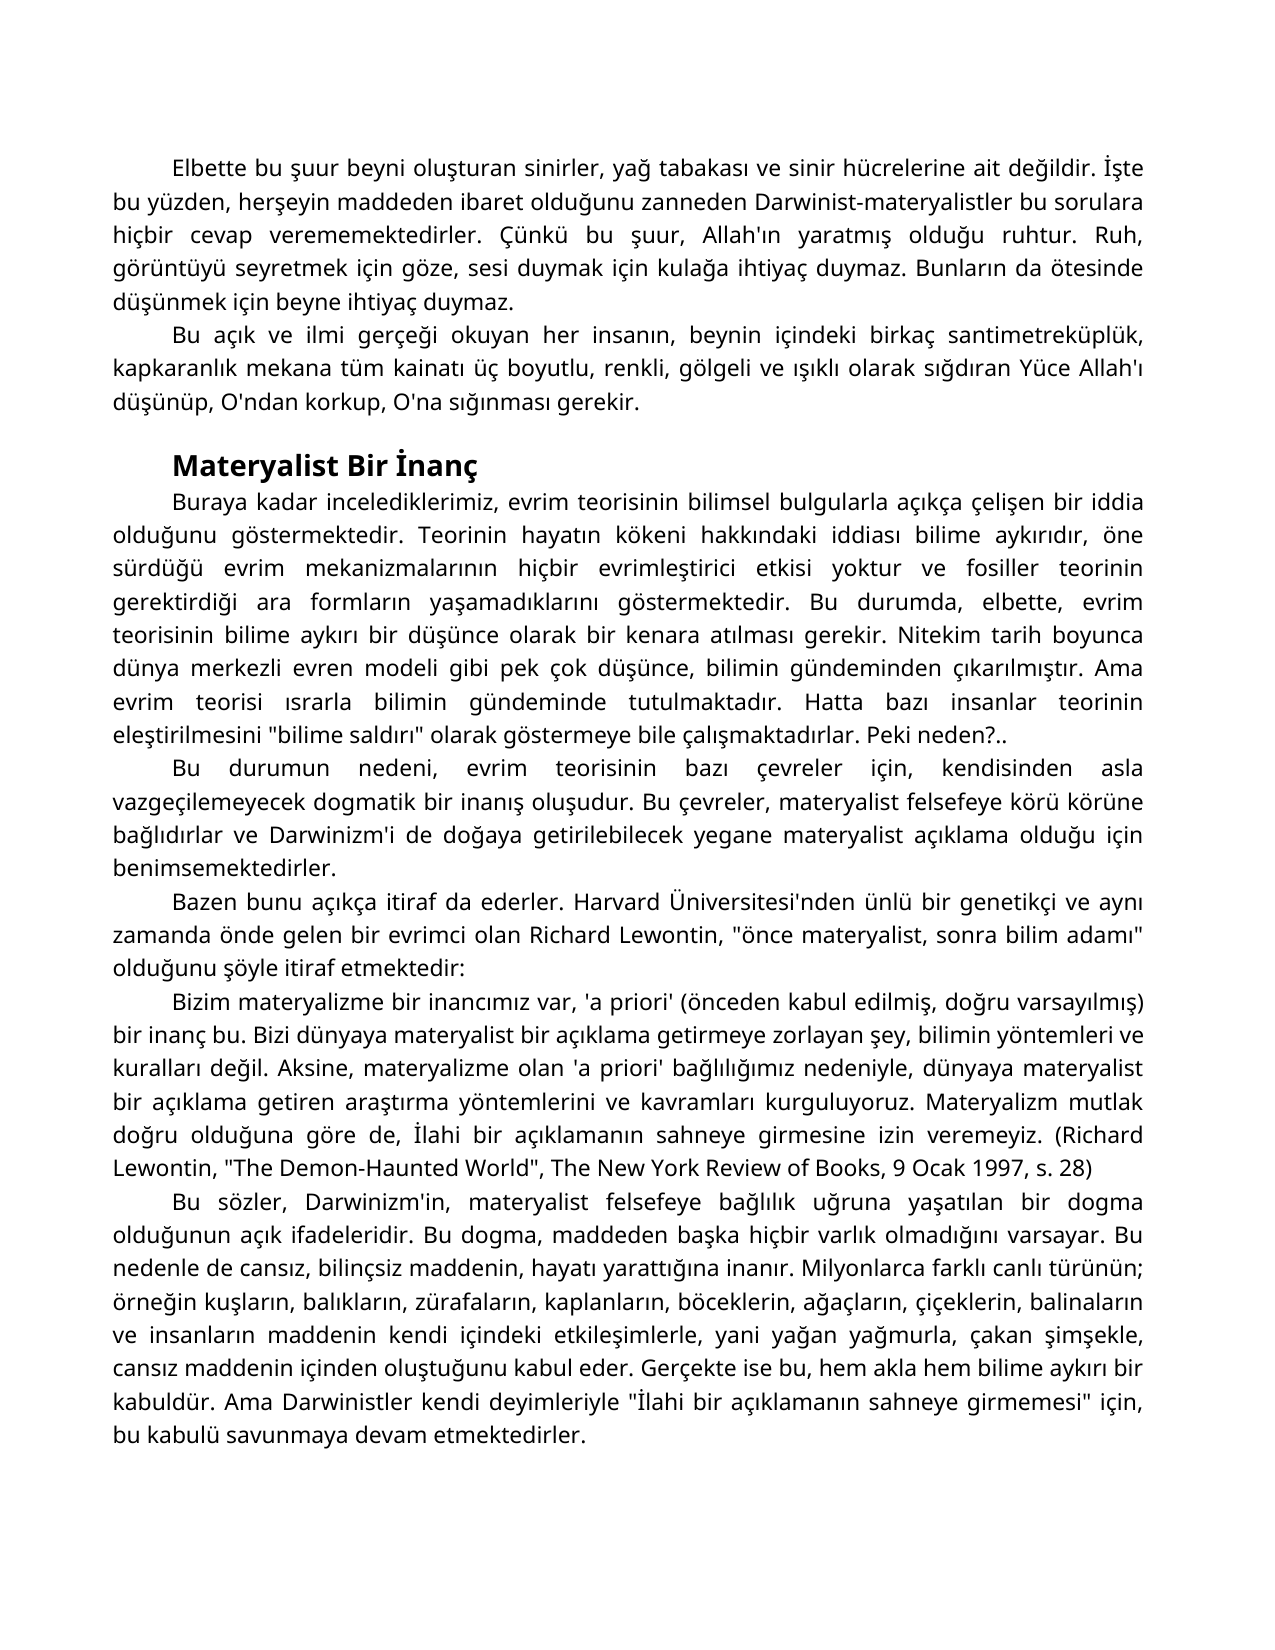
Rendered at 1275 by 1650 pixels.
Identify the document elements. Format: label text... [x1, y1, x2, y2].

text Bu durumun nedeni, evrim teorisinin bazı çevreler için, kendisinden asla vazgeçilemeyecek dogmatik bir inanış oluşudur. Bu çevreler, materyalist felsefeye körü körüne bağlıdırlar ve Darwinizm'i de doğaya getirilebilecek yegane materyalist açıklama olduğu için benimsemektedirler. [112, 750, 1145, 883]
text Bizim materyalizme bir inancımız var, 'a priori' (önceden kabul edilmiş, doğru varsayılmış) bir inanç bu. Bizi dünyaya materyalist bir açıklama getirmeye zorlayan şey, bilimin yöntemleri ve kuralları değil. Aksine, materyalizme olan 'a priori' bağlılığımız nedeniyle, dünyaya materyalist bir açıklama getiren araştırma yöntemlerini ve kavramları kurguluyoruz. Materyalizm mutlak doğru olduğuna göre de, İlahi bir açıklamanın sahneye girmesine izin veremeyiz. (Richard Lewontin, "The Demon-Haunted World", The New York Review of Books, 9 Ocak 1997, s. 28) [112, 983, 1145, 1183]
text Bu açık ve ilmi gerçeği okuyan her insanın, beynin içindeki birkaç santimetreküplük, kapkaranlık mekana tüm kainatı üç boyutlu, renkli, gölgeli ve ışıklı olarak sığdıran Yüce Allah'ı düşünüp, O'ndan korkup, O'na sığınması gerekir. [112, 317, 1145, 417]
text Materyalist Bir İnanç [112, 450, 1145, 483]
text Elbette bu şuur beyni oluşturan sinirler, yağ tabakası ve sinir hücrelerine ait değildir. İşte bu yüzden, herşeyin maddeden ibaret olduğunu zanneden Darwinist-materyalistler bu sorulara hiçbir cevap verememektedirler. Çünkü bu şuur, Allah'ın yaratmış olduğu ruhtur. Ruh, görüntüyü seyretmek için göze, sesi duymak için kulağa ihtiyaç duymaz. Bunların da ötesinde düşünmek için beyne ihtiyaç duymaz. [112, 150, 1145, 317]
text Buraya kadar incelediklerimiz, evrim teorisinin bilimsel bulgularla açıkça çelişen bir iddia olduğunu göstermektedir. Teorinin hayatın kökeni hakkındaki iddiası bilime aykırıdır, öne sürdüğü evrim mekanizmalarının hiçbir evrimleştirici etkisi yoktur ve fosiller teorinin gerektirdiği ara formların yaşamadıklarını göstermektedir. Bu durumda, elbette, evrim teorisinin bilime aykırı bir düşünce olarak bir kenara atılması gerekir. Nitekim tarih boyunca dünya merkezli evren modeli gibi pek çok düşünce, bilimin gündeminden çıkarılmıştır. Ama evrim teorisi ısrarla bilimin gündeminde tutulmaktadır. Hatta bazı insanlar teorinin eleştirilmesini "bilime saldırı" olarak göstermeye bile çalışmaktadırlar. Peki neden?.. [112, 483, 1145, 750]
text Bazen bunu açıkça itiraf da ederler. Harvard Üniversitesi'nden ünlü bir genetikçi ve aynı zamanda önde gelen bir evrimci olan Richard Lewontin, "önce materyalist, sonra bilim adamı" olduğunu şöyle itiraf etmektedir: [112, 883, 1145, 983]
text Bu sözler, Darwinizm'in, materyalist felsefeye bağlılık uğruna yaşatılan bir dogma olduğunun açık ifadeleridir. Bu dogma, maddeden başka hiçbir varlık olmadığını varsayar. Bu nedenle de cansız, bilinçsiz maddenin, hayatı yarattığına inanır. Milyonlarca farklı canlı türünün; örneğin kuşların, balıkların, zürafaların, kaplanların, böceklerin, ağaçların, çiçeklerin, balinaların ve insanların maddenin kendi içindeki etkileşimlerle, yani yağan yağmurla, çakan şimşekle, cansız maddenin içinden oluştuğunu kabul eder. Gerçekte ise bu, hem akla hem bilime aykırı bir kabuldür. Ama Darwinistler kendi deyimleriyle "İlahi bir açıklamanın sahneye girmemesi" için, bu kabulü savunmaya devam etmektedirler. [112, 1183, 1145, 1450]
